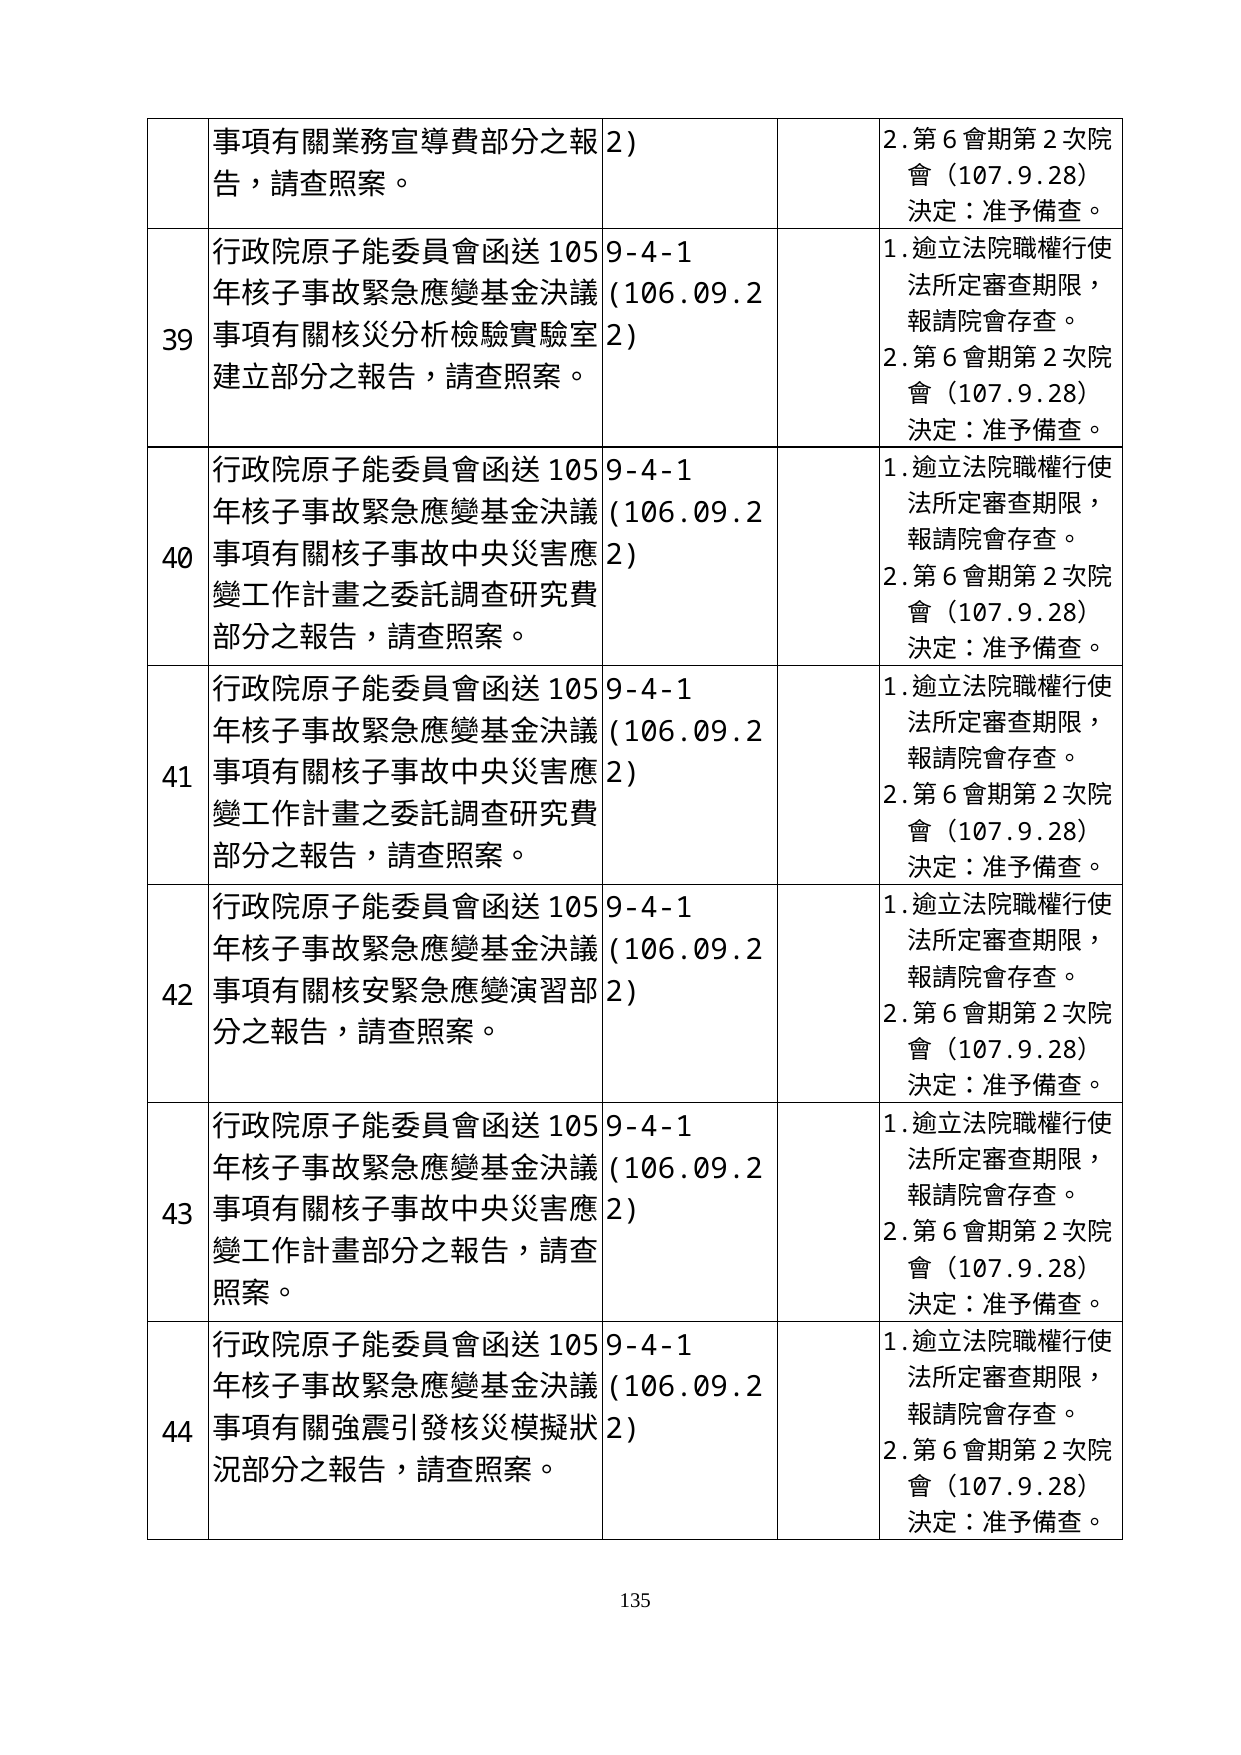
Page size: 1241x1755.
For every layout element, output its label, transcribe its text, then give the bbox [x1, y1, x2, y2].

table_cell [778, 885, 879, 1102]
table_cell 1.逾立法院職權行使法所定審查期限，報請院會存查。 2.第6會期第2次院會（107.9.28）決定：准予備查。 [880, 229, 1122, 446]
table_cell 2) [603, 119, 777, 228]
table_cell 事項有關業務宣導費部分之報告，請查照案。 [209, 119, 602, 228]
table_cell [778, 119, 879, 228]
table_cell 行政院原子能委員會函送105年核子事故緊急應變基金決議事項有關核子事故中央災害應變工作計畫之委託調查研究費部分之報告，請查照案。 [209, 448, 602, 665]
table_cell 40 [148, 448, 208, 665]
table_cell 1.逾立法院職權行使法所定審查期限，報請院會存查。 2.第6會期第2次院會（107.9.28）決定：准予備查。 [880, 448, 1122, 665]
table_cell 1.逾立法院職權行使法所定審查期限，報請院會存查。 2.第6會期第2次院會（107.9.28）決定：准予備查。 [880, 666, 1122, 883]
table_cell 9-4-1 (106.09.22) [603, 885, 777, 1102]
table_cell 9-4-1 (106.09.22) [603, 1103, 777, 1321]
table_cell 行政院原子能委員會函送105年核子事故緊急應變基金決議事項有關核子事故中央災害應變工作計畫部分之報告，請查照案。 [209, 1103, 602, 1321]
table_cell 42 [148, 885, 208, 1102]
table_cell 行政院原子能委員會函送105年核子事故緊急應變基金決議事項有關核災分析檢驗實驗室建立部分之報告，請查照案。 [209, 229, 602, 446]
table_cell 9-4-1 (106.09.22) [603, 229, 777, 446]
table_cell 行政院原子能委員會函送105年核子事故緊急應變基金決議事項有關核安緊急應變演習部分之報告，請查照案。 [209, 885, 602, 1102]
table_cell [778, 666, 879, 883]
table_cell 43 [148, 1103, 208, 1321]
table_cell 44 [148, 1322, 208, 1539]
table_cell [778, 229, 879, 446]
table_cell [778, 1322, 879, 1539]
table_cell 1.逾立法院職權行使法所定審查期限，報請院會存查。 2.第6會期第2次院會（107.9.28）決定：准予備查。 [880, 885, 1122, 1102]
table_cell 9-4-1 (106.09.22) [603, 448, 777, 665]
table_cell 39 [148, 229, 208, 446]
table_cell 1.逾立法院職權行使法所定審查期限，報請院會存查。 2.第6會期第2次院會（107.9.28）決定：准予備查。 [880, 1103, 1122, 1321]
table_cell [778, 448, 879, 665]
table_cell [148, 119, 208, 228]
table_cell 行政院原子能委員會函送105年核子事故緊急應變基金決議事項有關核子事故中央災害應變工作計畫之委託調查研究費部分之報告，請查照案。 [209, 666, 602, 883]
table_cell 9-4-1 (106.09.22) [603, 1322, 777, 1539]
table_cell 9-4-1 (106.09.22) [603, 666, 777, 883]
table_cell 41 [148, 666, 208, 883]
table_cell 1.逾立法院職權行使法所定審查期限，報請院會存查。 2.第6會期第2次院會（107.9.28）決定：准予備查。 [880, 1322, 1122, 1539]
table_cell 2.第6會期第2次院會（107.9.28）決定：准予備查。 [880, 119, 1122, 228]
table_cell 行政院原子能委員會函送105年核子事故緊急應變基金決議事項有關強震引發核災模擬狀況部分之報告，請查照案。 [209, 1322, 602, 1539]
table_cell [778, 1103, 879, 1321]
